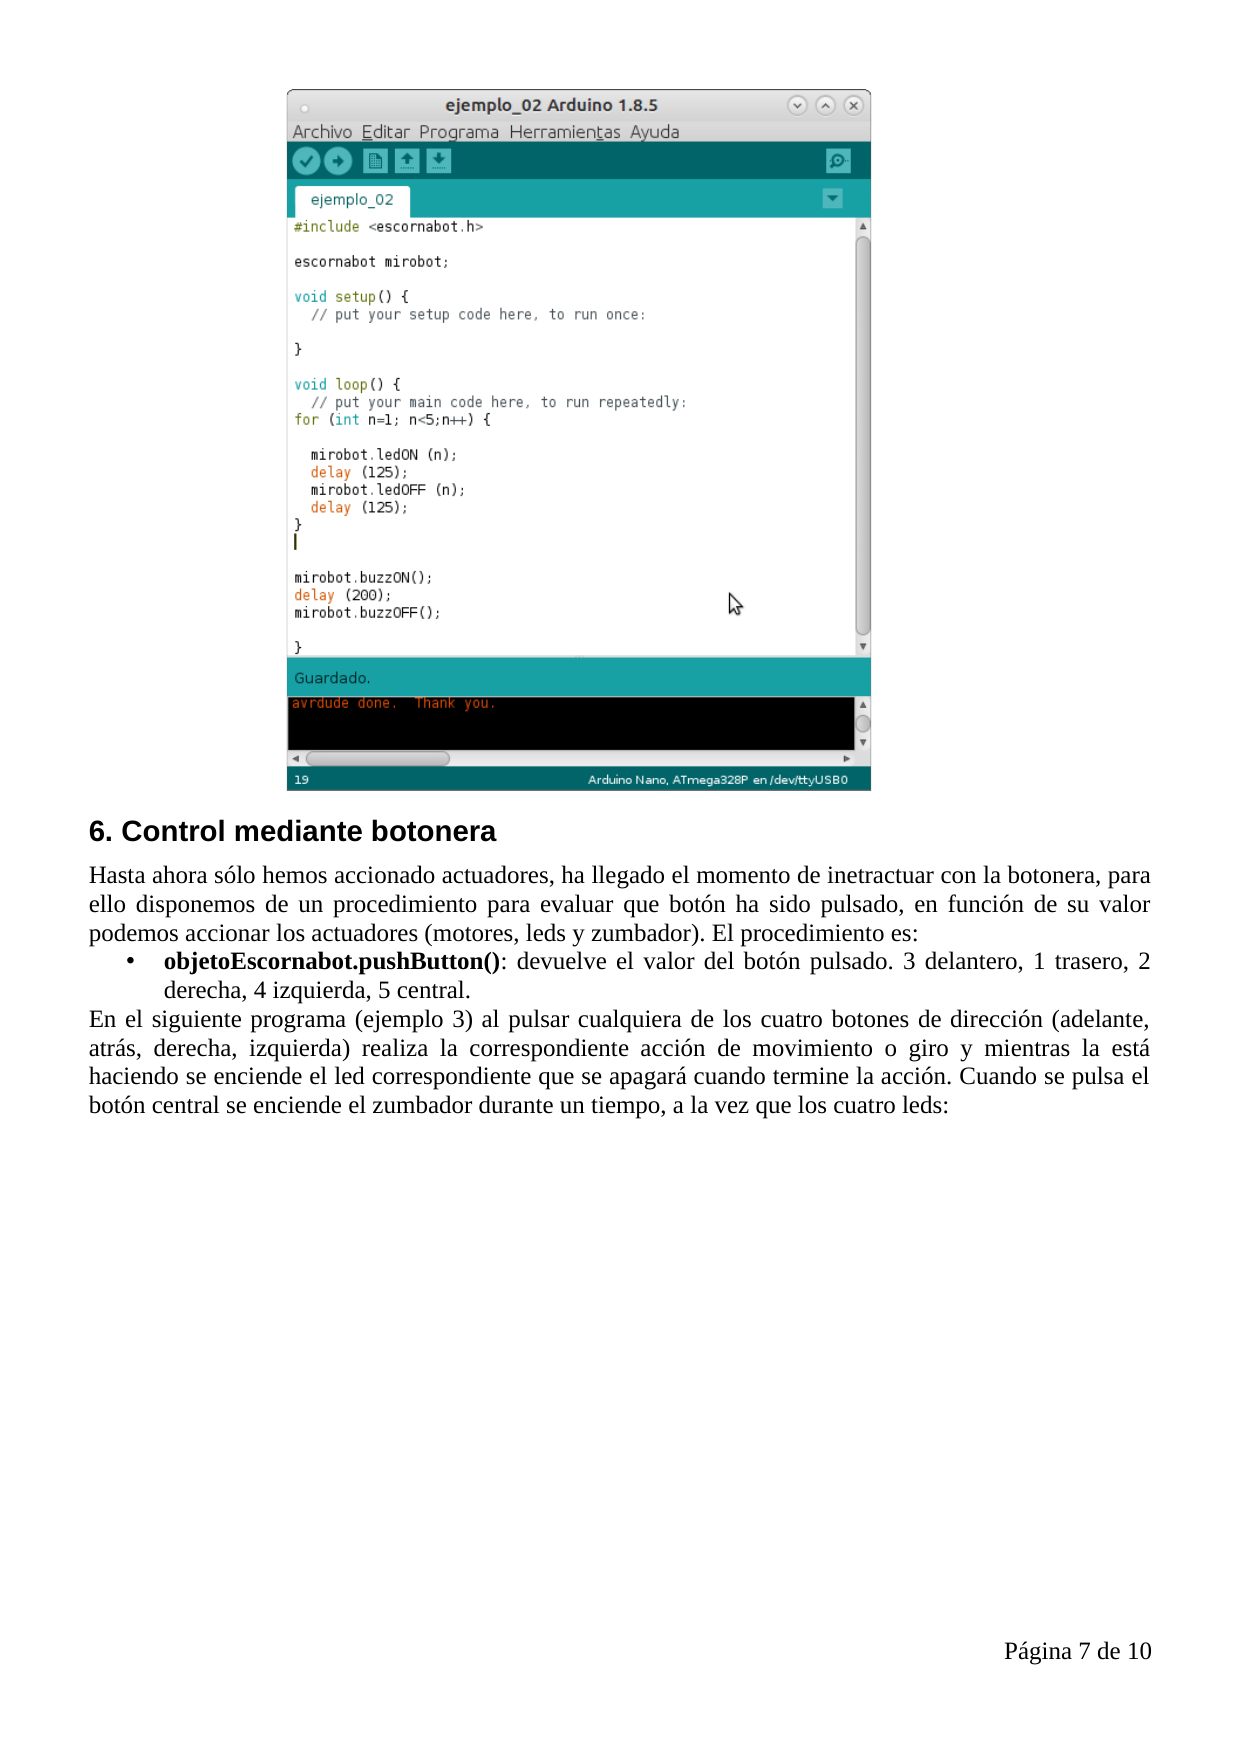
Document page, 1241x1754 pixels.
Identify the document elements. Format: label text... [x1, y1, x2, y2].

text Hasta ahora sólo hemos accionado actuadores, ha llegado el momento de inetractuar con la botonera, para ello disponemos de un procedimiento para evaluar que botón ha sido pulsado, en función de su valor podemos accionar los actuadores (motores, leds y zumbador). El procedimiento es: [88, 860, 1152, 946]
text En el siguiente programa (ejemplo 3) al pulsar cualquiera de los cuatro botones de dirección (adelante, atrás, derecha, izquierda) realiza la correspondiente acción de movimiento o giro y mientras la está haciendo se enciende el led correspondiente que se apagará cuando termine la acción. Cuando se pulsa el botón central se enciende el zumbador durante un tiempo, a la vez que los cuatro leds: [88, 1004, 1152, 1119]
list objetoEscornabot.pushButton(): devuelve el valor del botón pulsado. 3 delantero, 1 trasero, 2 derecha, 4 izquierda, 5 central. [126, 946, 1152, 1004]
picture [286, 89, 872, 791]
subtitle 6. Control mediante botonera [88, 791, 1152, 848]
